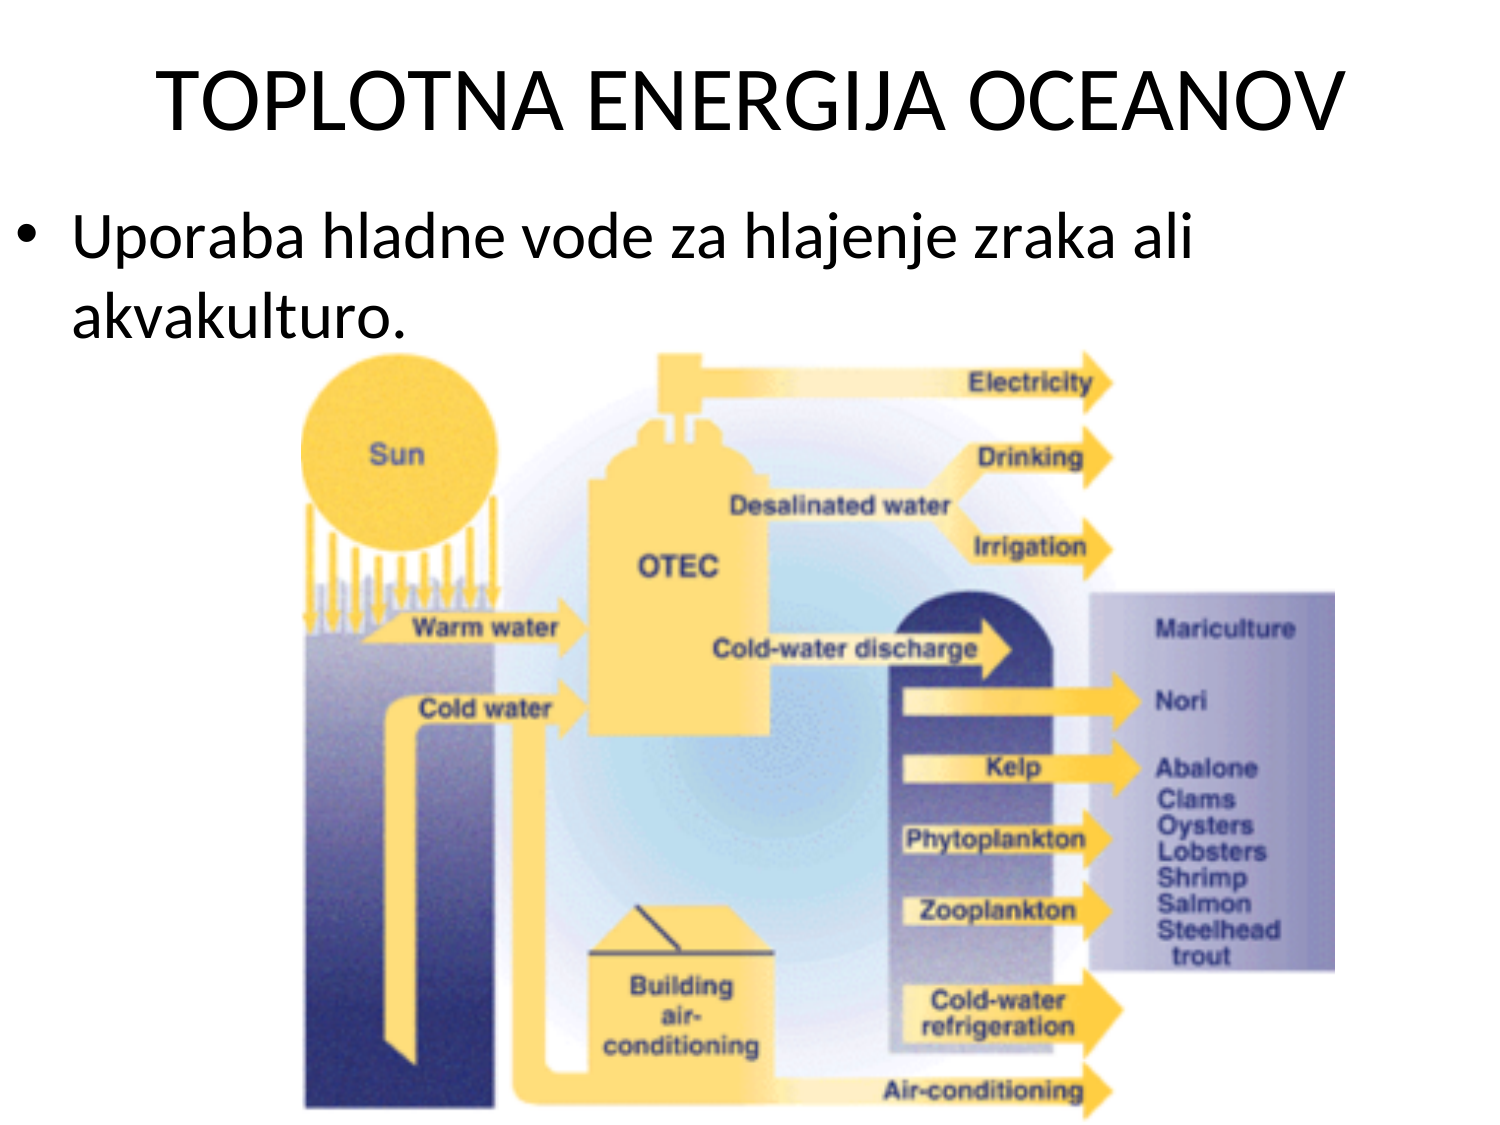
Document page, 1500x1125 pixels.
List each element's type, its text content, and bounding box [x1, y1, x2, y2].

text_box TOPLOTNA ENERGIJA OCEANOV [76, 0, 1427, 184]
picture [301, 342, 1335, 1125]
text_box Uporaba hladne vode za hlajenje zraka ali akvakulturo. [0, 184, 1500, 1094]
